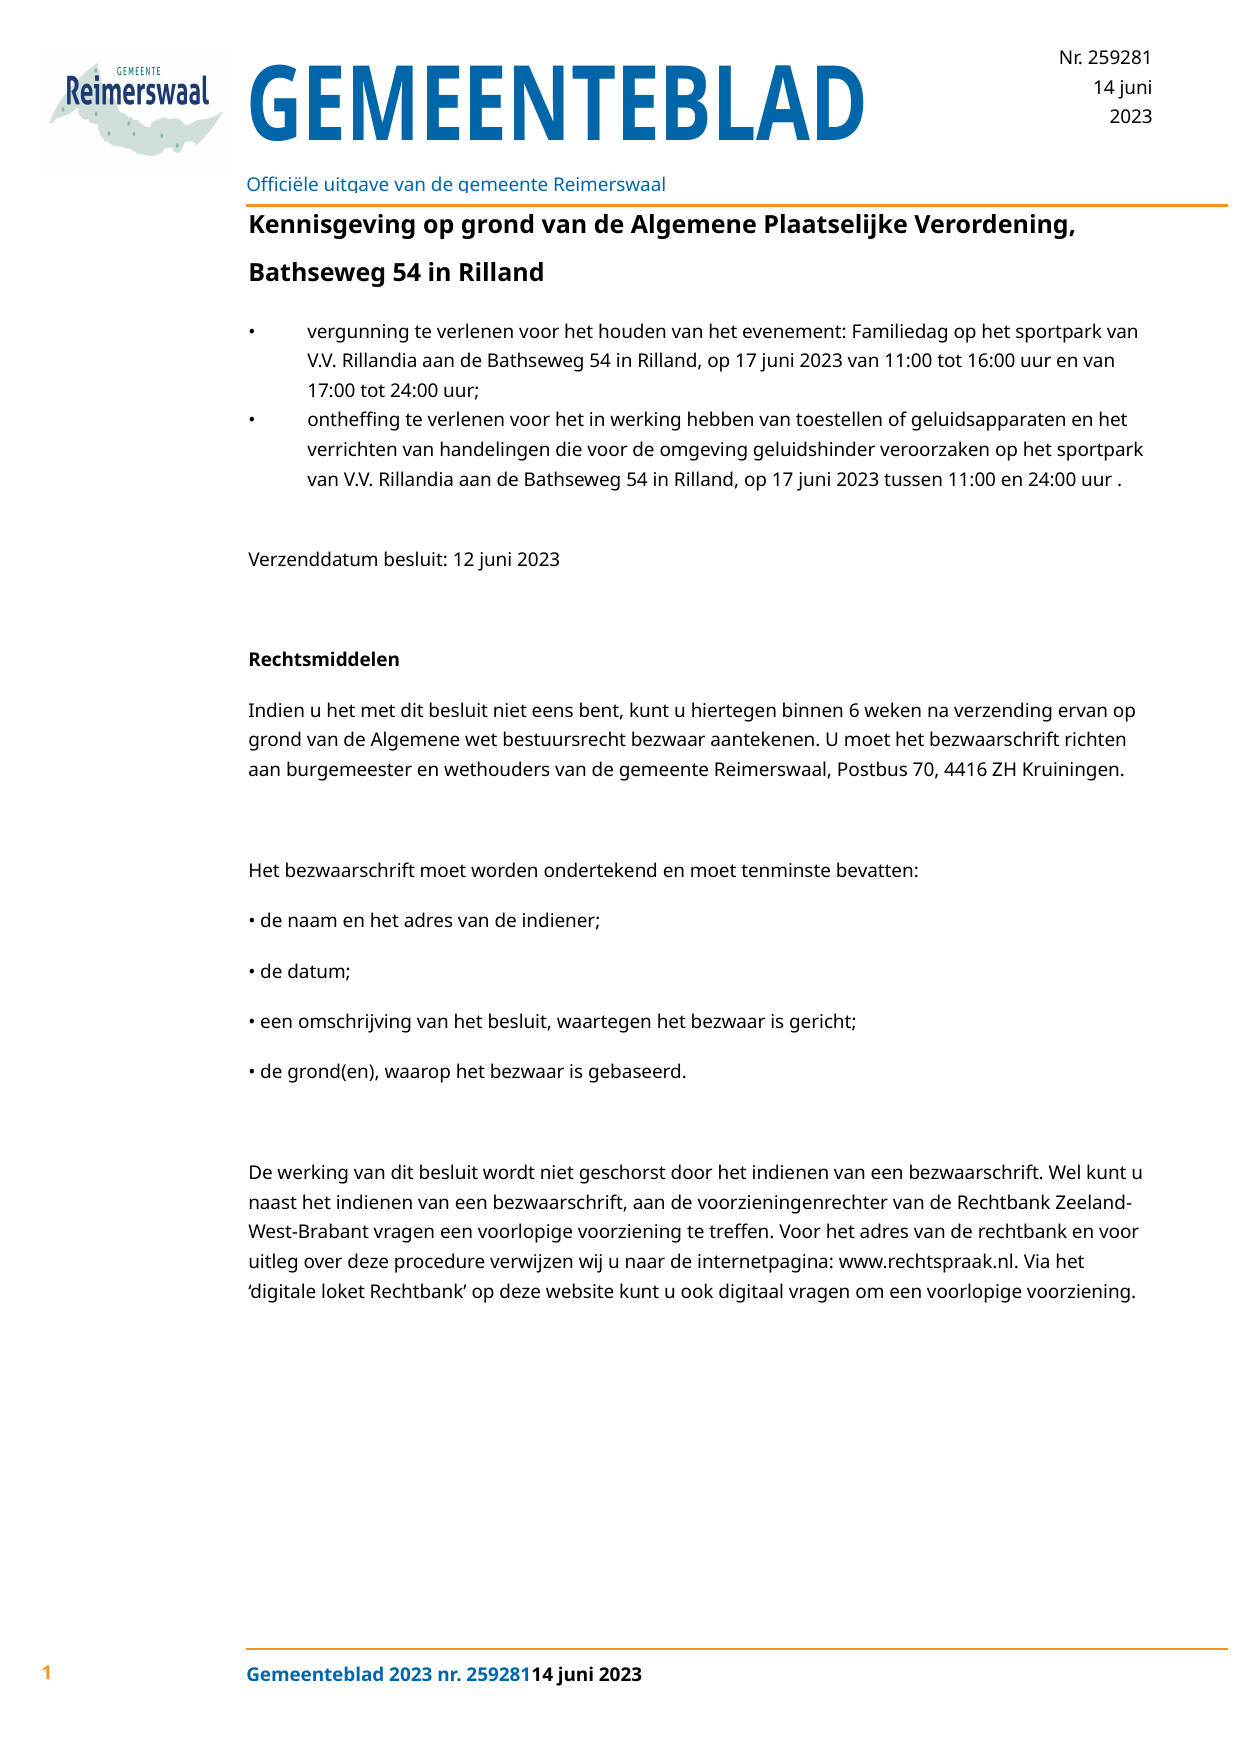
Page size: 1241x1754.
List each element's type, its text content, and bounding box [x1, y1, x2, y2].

text Het bezwaarschrift moet worden ondertekend en moet tenminste bevatten: [248, 857, 1152, 883]
text Verzenddatum besluit: 12 juni 2023 [248, 546, 1152, 572]
text Indien u het met dit besluit niet eens bent, kunt u hiertegen binnen 6 weken na verzending ervan op grond van de Algemene wet bestuursrecht bezwaar aantekenen. U moet het bezwaarschrift richten aan burgemeester en wethouders van de gemeente Reimerswaal, Postbus 70, 4416 ZH Kruiningen. [248, 697, 1152, 782]
picture [41, 47, 231, 172]
text Rechtsmiddelen [248, 647, 1152, 672]
list vergunning te verlenen voor het houden van het evenement: Familiedag op het sportpark van V.V. Rillandia aan de Bathseweg 54 in Rilland, op 17 juni 2023 van 11:00 tot 16:00 uur en van 17:00 tot 24:00 uur; [248, 318, 1152, 403]
text • de naam en het adres van de indiener; [248, 907, 1152, 933]
text De werking van dit besluit wordt niet geschorst door het indienen van een bezwaarschrift. Wel kunt u naast het indienen van een bezwaarschrift, aan de voorzieningenrechter van de Rechtbank Zeeland-West-Brabant vragen een voorlopige voorziening te treffen. Voor het adres van de rechtbank en voor uitleg over deze procedure verwijzen wij u naar de internetpagina: www.rechtspraak.nl. Via het ‘digitale loket Rechtbank’ op deze website kunt u ook digitaal vragen om een voorlopige voorziening. [248, 1159, 1152, 1304]
list ontheffing te verlenen voor het in werking hebben van toestellen of geluidsapparaten en het verrichten van handelingen die voor de omgeving geluidshinder veroorzaken op het sportpark van V.V. Rillandia aan de Bathseweg 54 in Rilland, op 17 juni 2023 tussen 11:00 en 24:00 uur . [248, 407, 1152, 492]
text • de datum; [248, 958, 1152, 984]
text Kennisgeving op grond van de Algemene Plaatselijke Verordening, Bathseweg 54 in Rilland [248, 207, 1152, 288]
text • een omschrijving van het besluit, waartegen het bezwaar is gericht; [248, 1008, 1152, 1034]
text • de grond(en), waarop het bezwaar is gebaseerd. [248, 1059, 1152, 1084]
